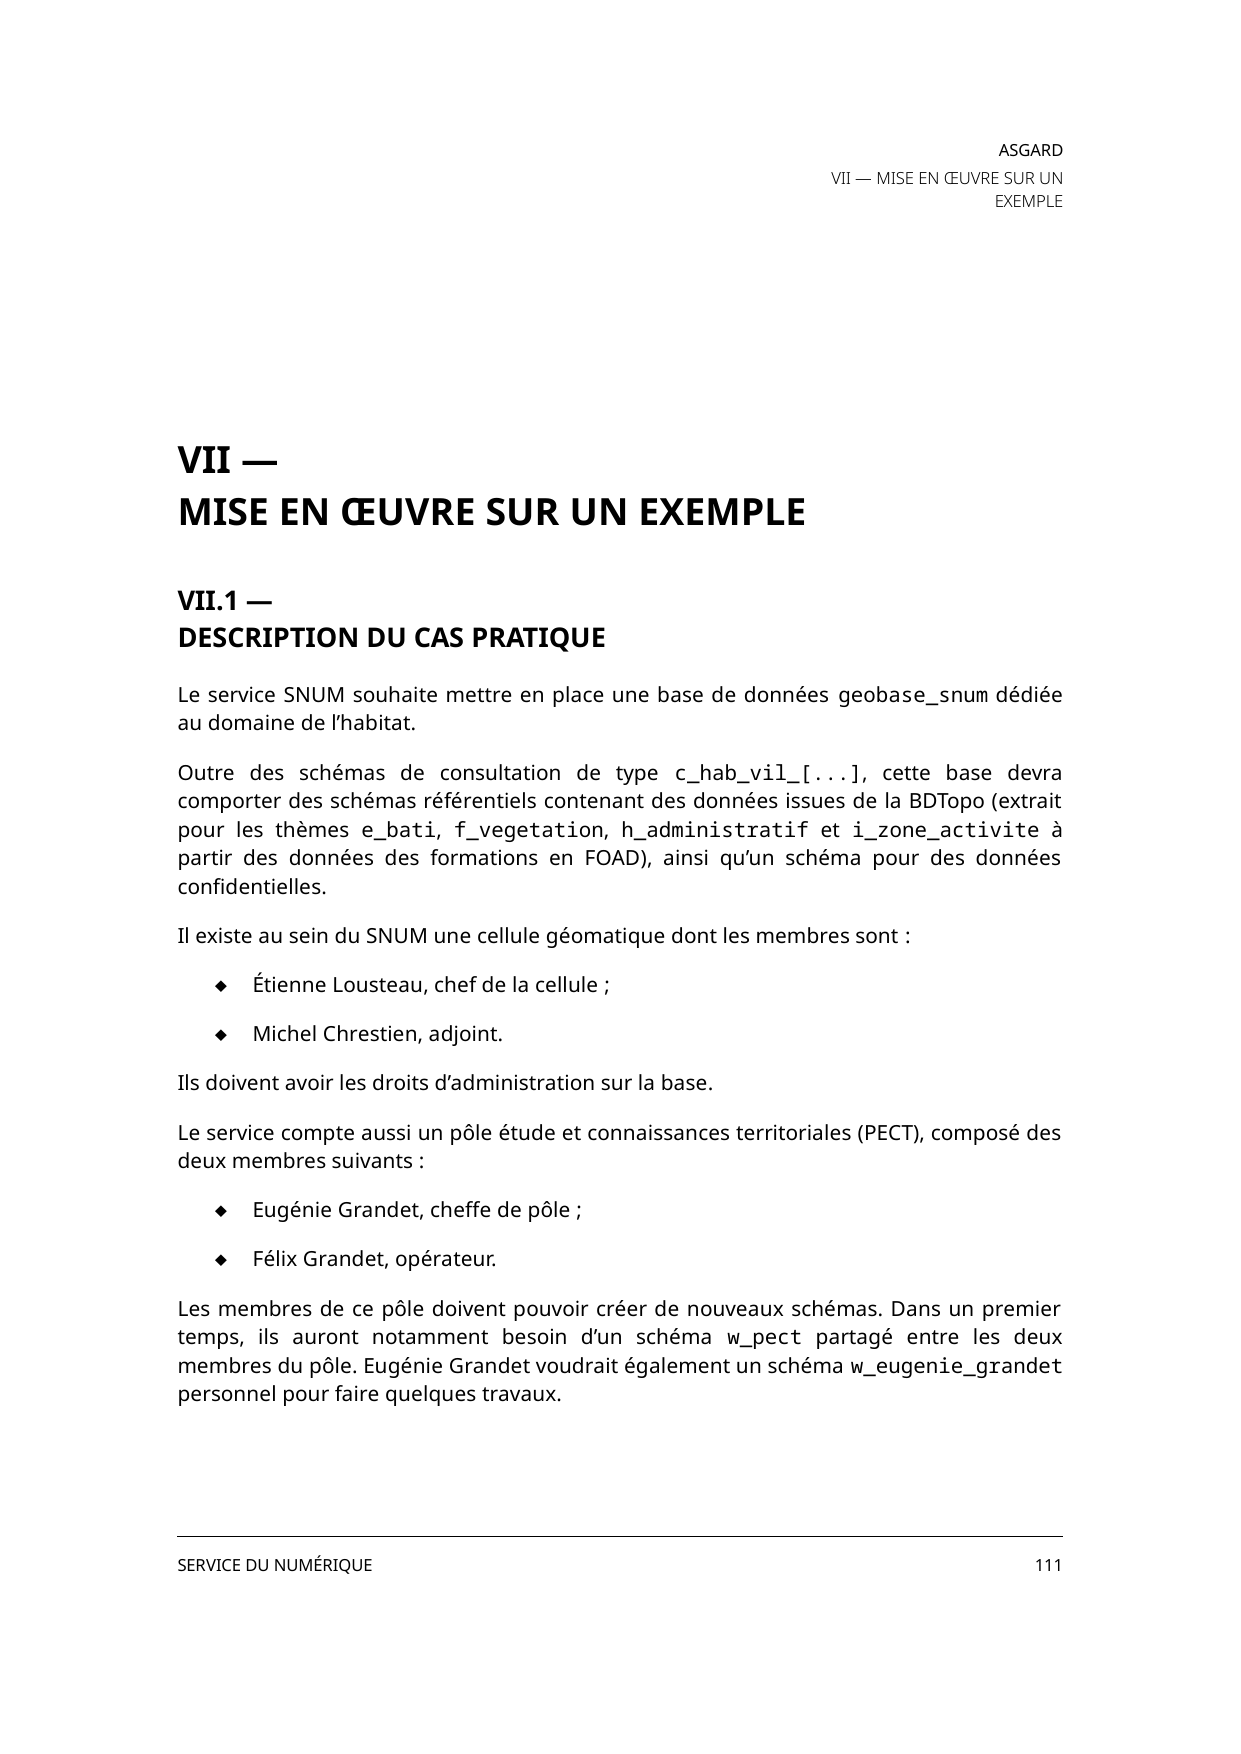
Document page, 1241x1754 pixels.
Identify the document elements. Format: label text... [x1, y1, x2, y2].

text Outre des schémas de consultation de type c_hab_vil_[...], cette base devra comporter des schémas référentiels contenant des données issues de la BDTopo (extrait pour les thèmes e_bati, f_vegetation, h_administratif et i_zone_activite à partir des données des formations en FOAD), ainsi qu’un schéma pour des données confidentielles. [177, 757, 1063, 900]
text Le service compte aussi un pôle étude et connaissances territoriales (PECT), composé des deux membres suivants : [177, 1117, 1063, 1174]
text Il existe au sein du SNUM une cellule géomatique dont les membres sont : [177, 921, 1063, 949]
list Étienne Lousteau, chef de la cellule ; [215, 970, 1063, 998]
text Les membres de ce pôle doivent pouvoir créer de nouveaux schémas. Dans un premier temps, ils auront notamment besoin d’un schéma w_pect partagé entre les deux membres du pôle. Eugénie Grandet voudrait également un schéma w_eugenie_grandet personnel pour faire quelques travaux. [177, 1293, 1063, 1408]
list Félix Grandet, opérateur. [215, 1244, 1063, 1273]
text Ils doivent avoir les droits d’administration sur la base. [177, 1068, 1063, 1097]
subtitle Description du cas pratique [177, 576, 1063, 658]
text Le service SNUM souhaite mettre en place une base de données geobase_snum dédiée au domaine de l’habitat. [177, 680, 1063, 737]
list Michel Chrestien, adjoint. [215, 1019, 1063, 1048]
list Eugénie Grandet, cheffe de pôle ; [215, 1195, 1063, 1224]
subtitle Mise en œuvre sur un exemple [177, 434, 1063, 536]
